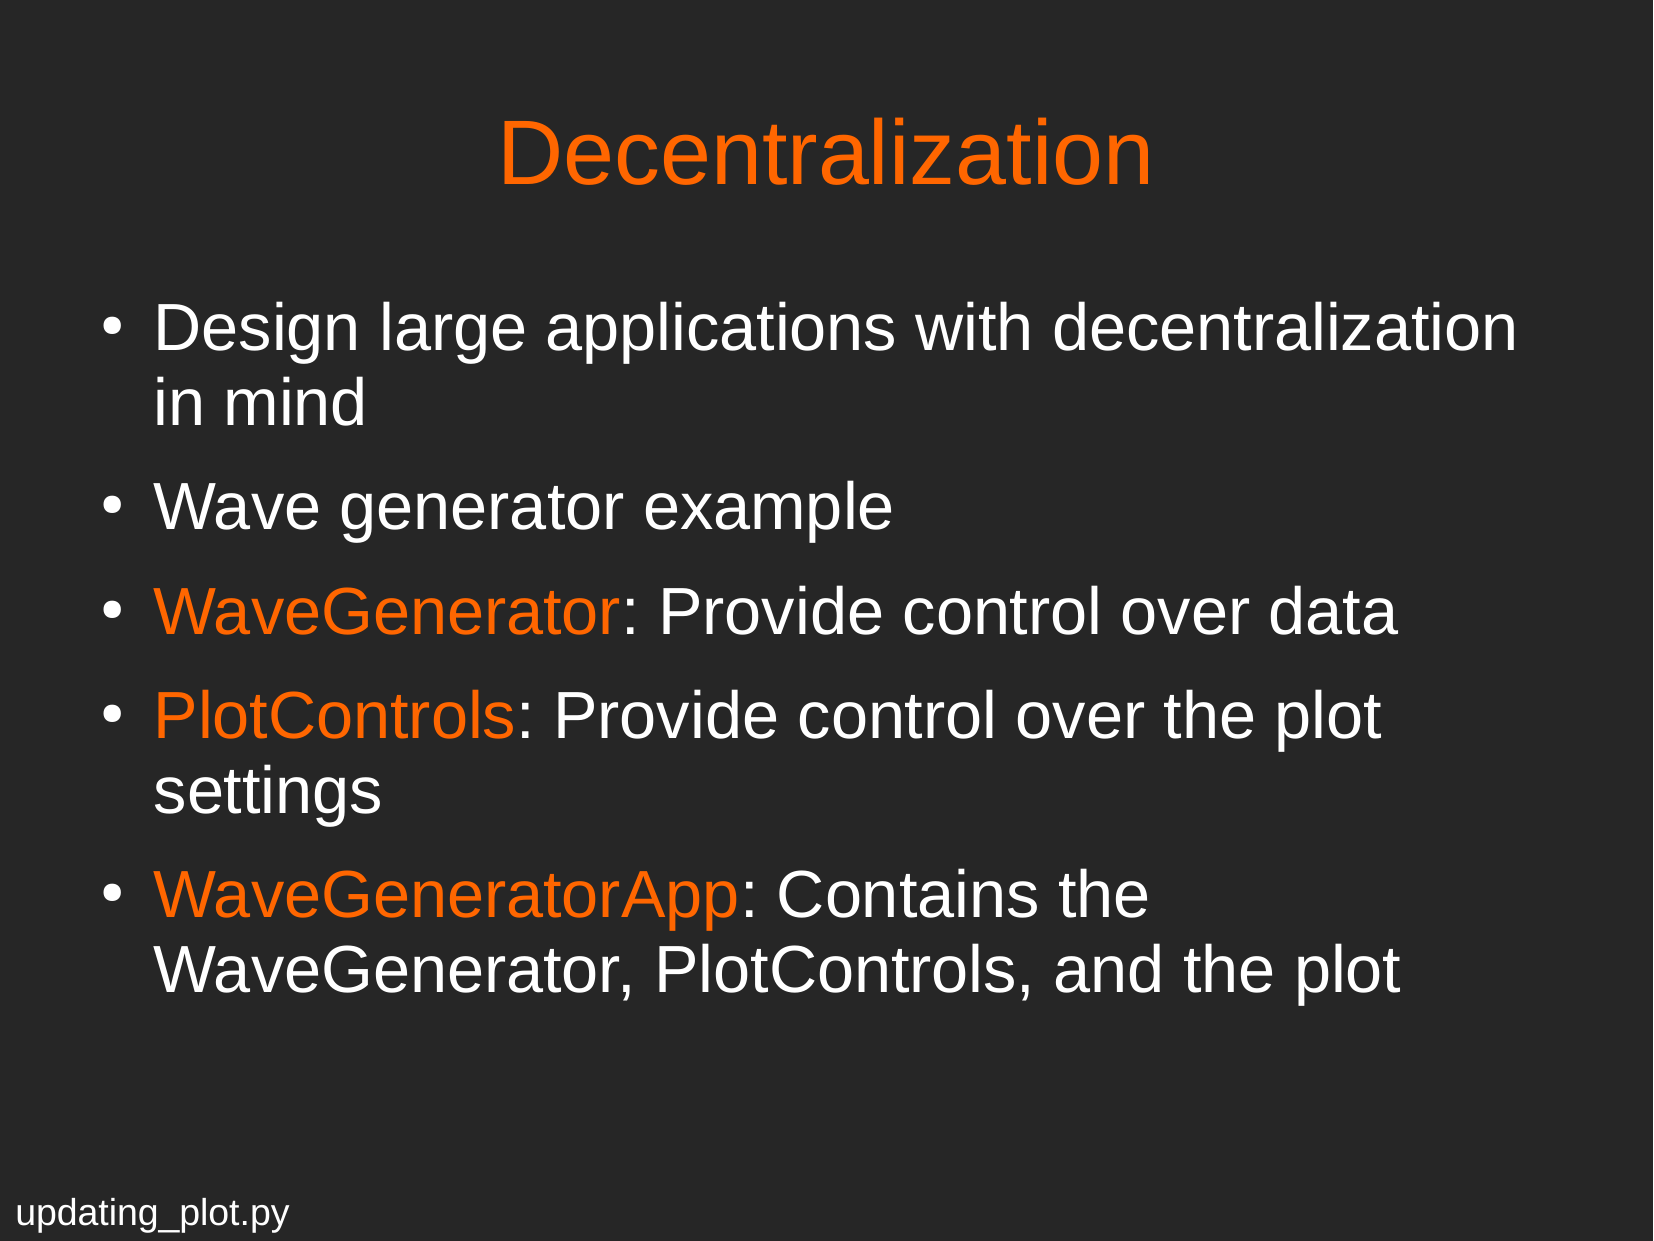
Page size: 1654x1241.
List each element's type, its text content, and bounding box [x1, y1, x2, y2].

text_box updating_plot.py [0, 1184, 82, 1241]
text_box Decentralization [82, 99, 1571, 207]
list Design large applications with decentralization in mind Wave generator example WaveGenerator: Provide control over data PlotControls: Provide control over the plot settings WaveGeneratorApp: Contains the WaveGenerator, PlotControls, and the plot [82, 290, 1571, 1241]
